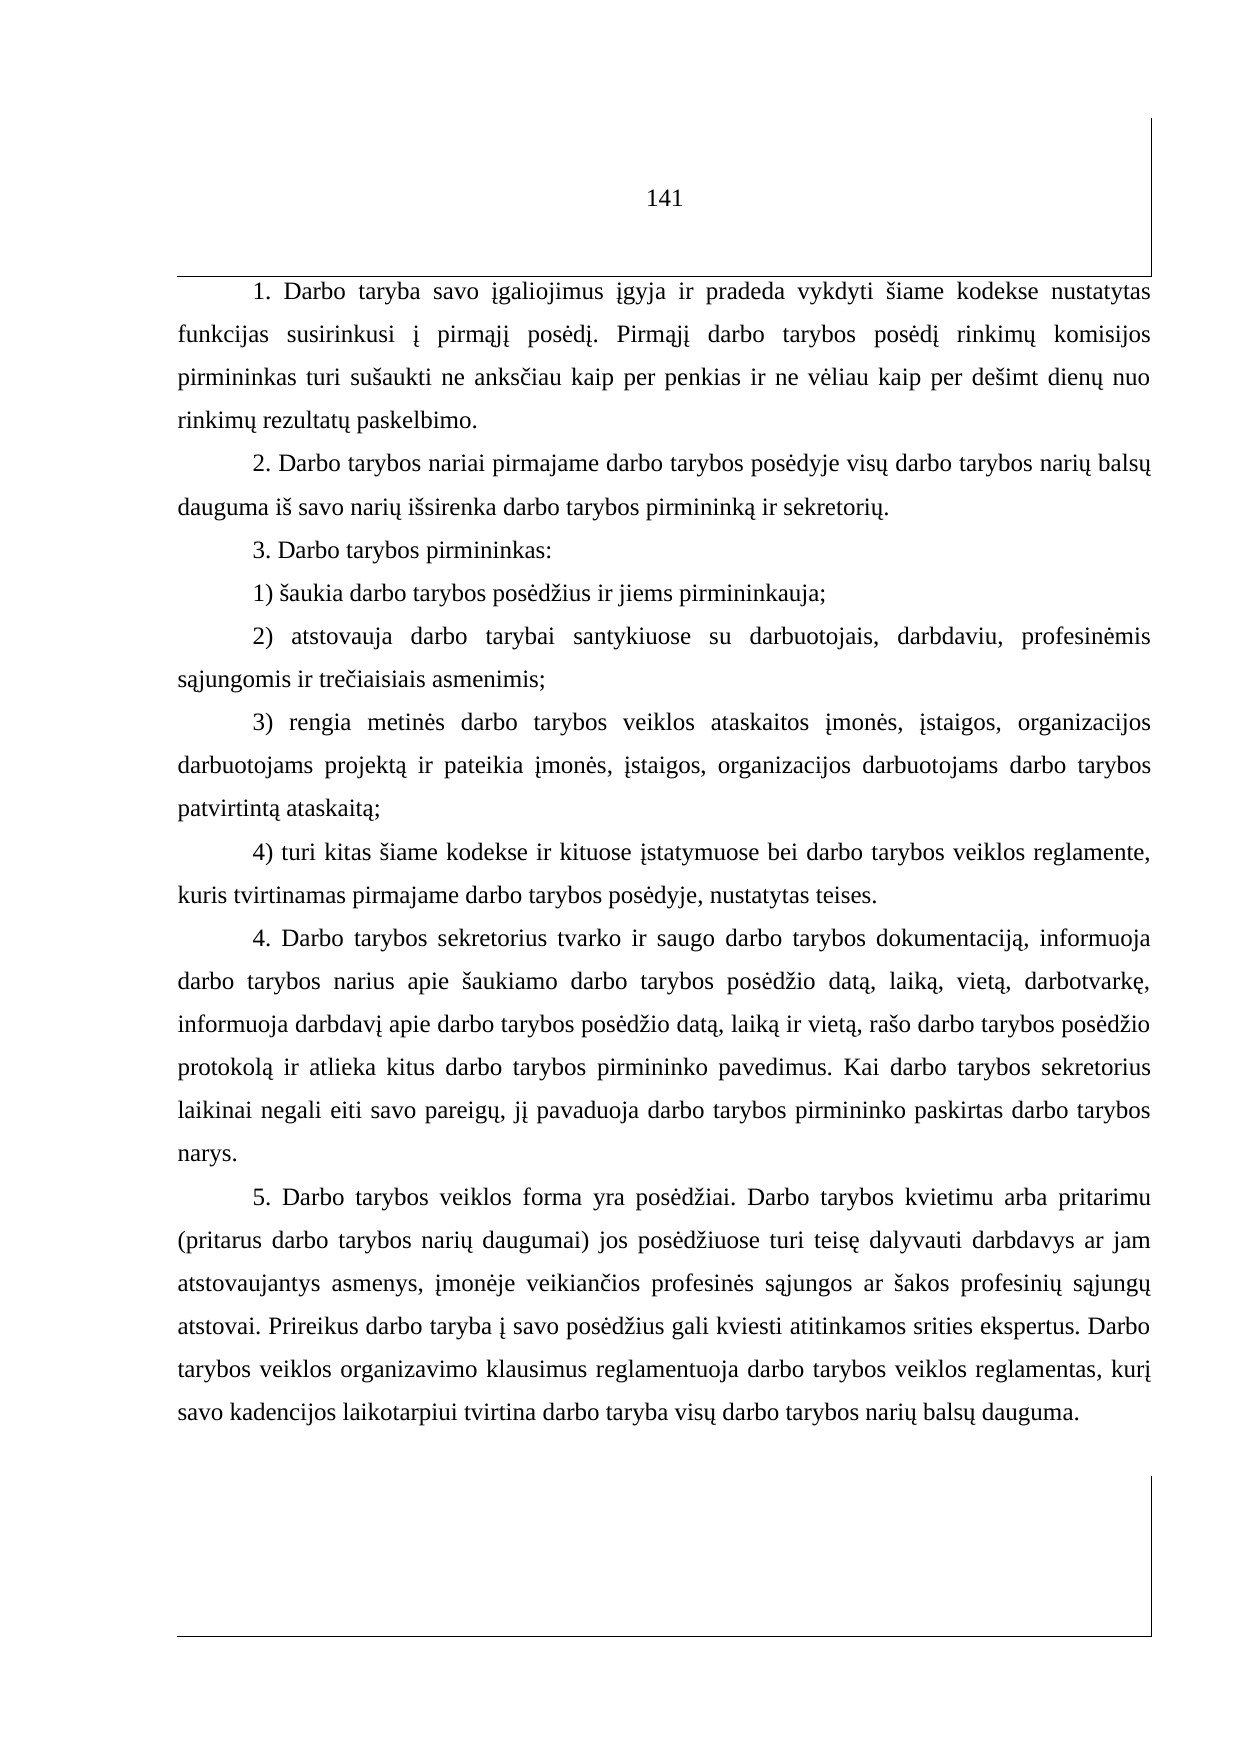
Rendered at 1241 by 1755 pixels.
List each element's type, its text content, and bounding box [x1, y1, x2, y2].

text 4. Darbo tarybos sekretorius tvarko ir saugo darbo tarybos dokumentaciją, informuoja darbo tarybos narius apie šaukiamo darbo tarybos posėdžio datą, laiką, vietą, darbotvarkę, informuoja darbdavį apie darbo tarybos posėdžio datą, laiką ir vietą, rašo darbo tarybos posėdžio protokolą ir atlieka kitus darbo tarybos pirmininko pavedimus. Kai darbo tarybos sekretorius laikinai negali eiti savo pareigų, jį pavaduoja darbo tarybos pirmininko paskirtas darbo tarybos narys. [177, 923, 1152, 1167]
text 1. Darbo taryba savo įgaliojimus įgyja ir pradeda vykdyti šiame kodekse nustatytas funkcijas susirinkusi į pirmąjį posėdį. Pirmąjį darbo tarybos posėdį rinkimų komisijos pirmininkas turi sušaukti ne anksčiau kaip per penkias ir ne vėliau kaip per dešimt dienų nuo rinkimų rezultatų paskelbimo. [177, 276, 1152, 434]
text 2. Darbo tarybos nariai pirmajame darbo tarybos posėdyje visų darbo tarybos narių balsų dauguma iš savo narių išsirenka darbo tarybos pirmininką ir sekretorių. [177, 448, 1152, 520]
text 1) šaukia darbo tarybos posėdžius ir jiems pirmininkauja; [177, 578, 1152, 607]
text 4) turi kitas šiame kodekse ir kituose įstatymuose bei darbo tarybos veiklos reglamente, kuris tvirtinamas pirmajame darbo tarybos posėdyje, nustatytas teises. [177, 837, 1152, 908]
text 2) atstovauja darbo tarybai santykiuose su darbuotojais, darbdaviu, profesinėmis sąjungomis ir trečiaisiais asmenimis; [177, 621, 1152, 693]
text 3. Darbo tarybos pirmininkas: [177, 535, 1152, 563]
text 5. Darbo tarybos veiklos forma yra posėdžiai. Darbo tarybos kvietimu arba pritarimu (pritarus darbo tarybos narių daugumai) jos posėdžiuose turi teisę dalyvauti darbdavys ar jam atstovaujantys asmenys, įmonėje veikiančios profesinės sąjungos ar šakos profesinių sąjungų atstovai. Prireikus darbo taryba į savo posėdžius gali kviesti atitinkamos srities ekspertus. Darbo tarybos veiklos organizavimo klausimus reglamentuoja darbo tarybos veiklos reglamentas, kurį savo kadencijos laikotarpiui tvirtina darbo taryba visų darbo tarybos narių balsų dauguma. [177, 1182, 1152, 1426]
text 3) rengia metinės darbo tarybos veiklos ataskaitos įmonės, įstaigos, organizacijos darbuotojams projektą ir pateikia įmonės, įstaigos, organizacijos darbuotojams darbo tarybos patvirtintą ataskaitą; [177, 707, 1152, 822]
